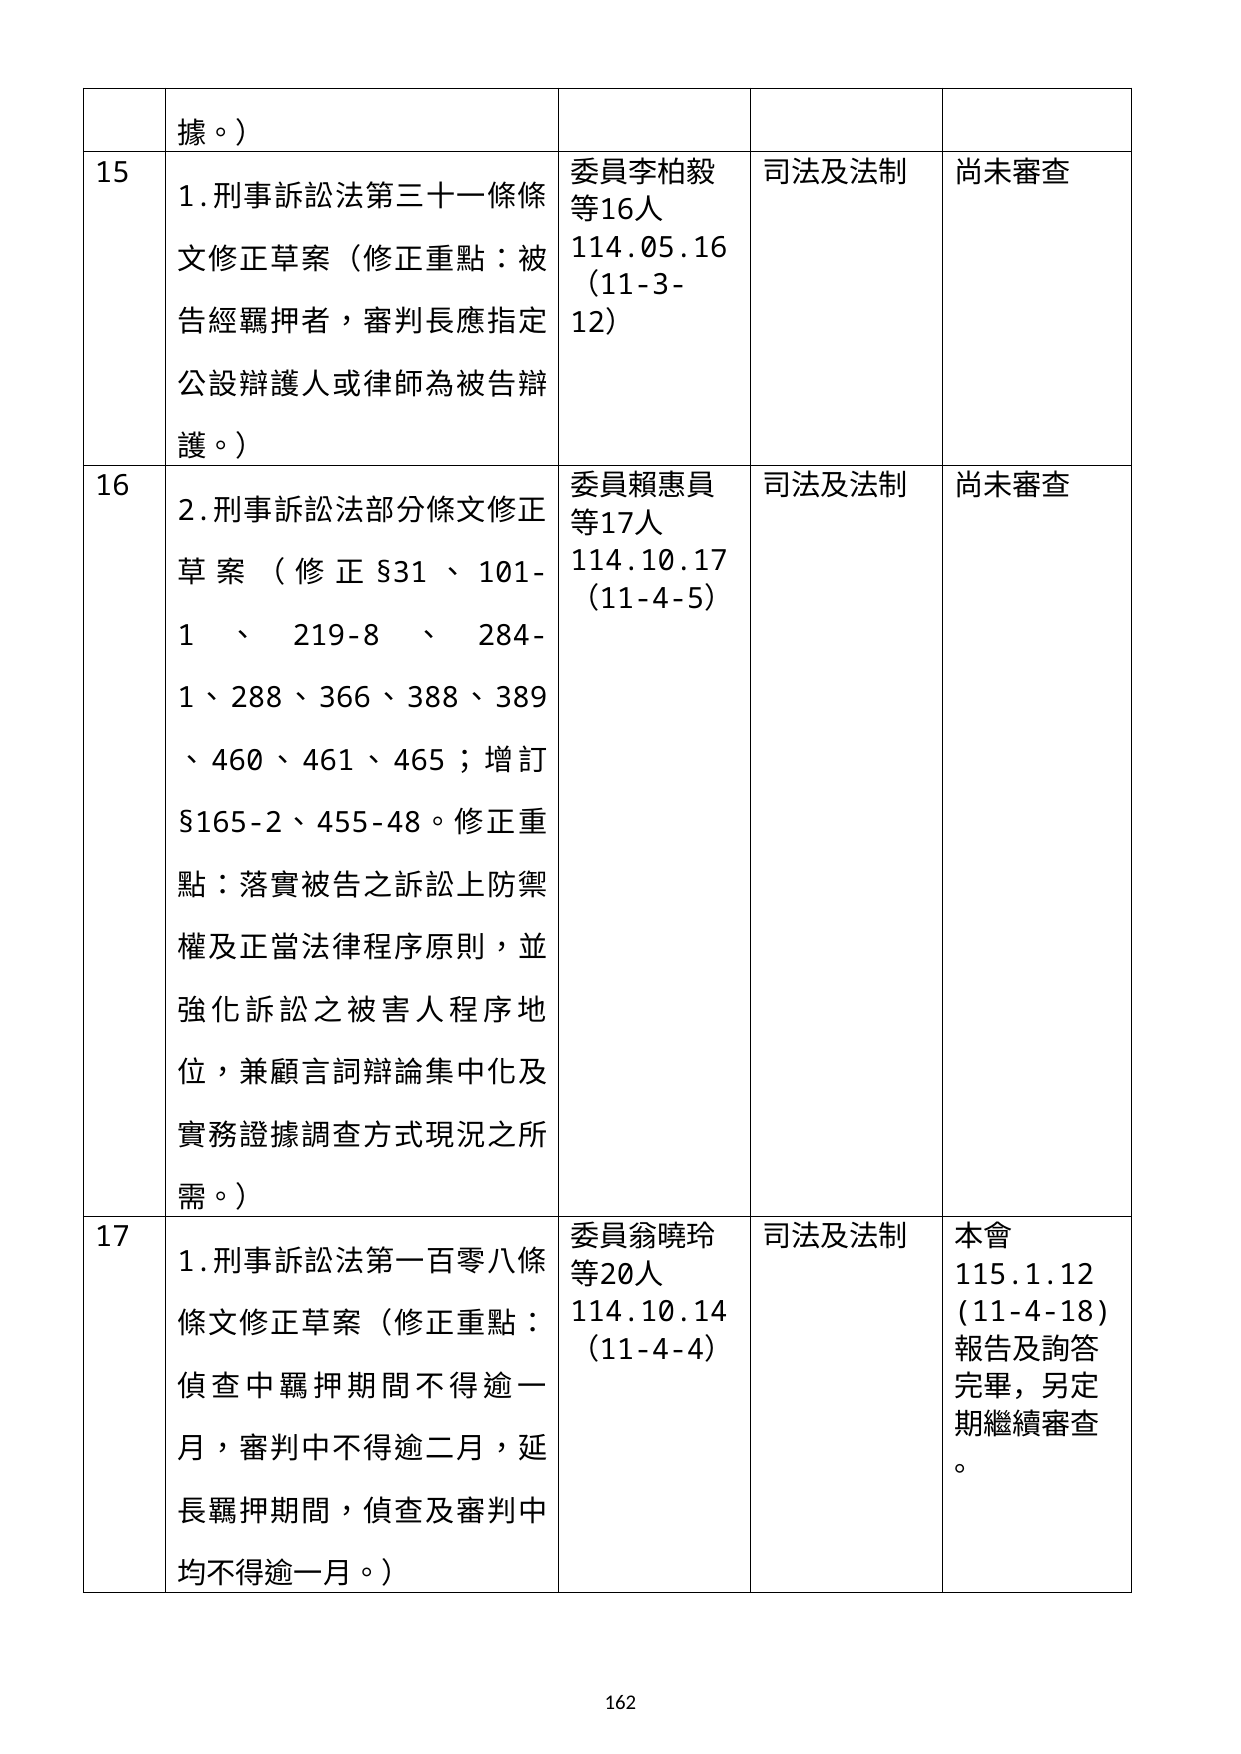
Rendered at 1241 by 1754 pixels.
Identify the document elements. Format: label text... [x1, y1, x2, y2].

table_cell 16 [84, 466, 165, 1216]
table_cell 17 [84, 1217, 165, 1592]
table_cell 司法及法制 [751, 152, 942, 465]
table_cell 尚未審查 [943, 466, 1131, 1216]
table_cell 1.刑事訴訟法第三十一條條文修正草案（修正重點：被告經羈押者，審判長應指定公設辯護人或律師為被告辯護。） [166, 152, 558, 465]
table_cell 據。） [166, 89, 558, 151]
table_cell 司法及法制 [751, 466, 942, 1216]
table_cell 委員李柏毅 等16人 114.05.16 （11-3-12） [559, 152, 750, 465]
table_cell [751, 89, 942, 151]
table_cell [84, 89, 165, 151]
table_cell 尚未審查 [943, 152, 1131, 465]
table_cell 委員賴惠員 等17人 114.10.17 （11-4-5） [559, 466, 750, 1216]
table_cell 司法及法制 [751, 1217, 942, 1592]
table_cell 15 [84, 152, 165, 465]
table_cell 1.刑事訴訟法第一百零八條條文修正草案（修正重點：偵查中羈押期間不得逾一月，審判中不得逾二月，延長羈押期間，偵查及審判中均不得逾一月。） [166, 1217, 558, 1592]
table_cell 委員翁曉玲 等20人 114.10.14 （11-4-4） [559, 1217, 750, 1592]
table_cell [943, 89, 1131, 151]
table_cell 2.刑事訴訟法部分條文修正草案（修正§31、101-1、219-8、284-1、288、366、388、389、460、461、465；增訂§165-2、455-48。修正重點：落實被告之訴訟上防禦權及正當法律程序原則，並強化訴訟之被害人程序地位，兼顧言詞辯論集中化及實務證據調查方式現況之所需。） [166, 466, 558, 1216]
table_cell [559, 89, 750, 151]
table_cell 本會 115.1.12 (11-4-18)報告及詢答完畢，另定期繼續審查。 [943, 1217, 1131, 1592]
